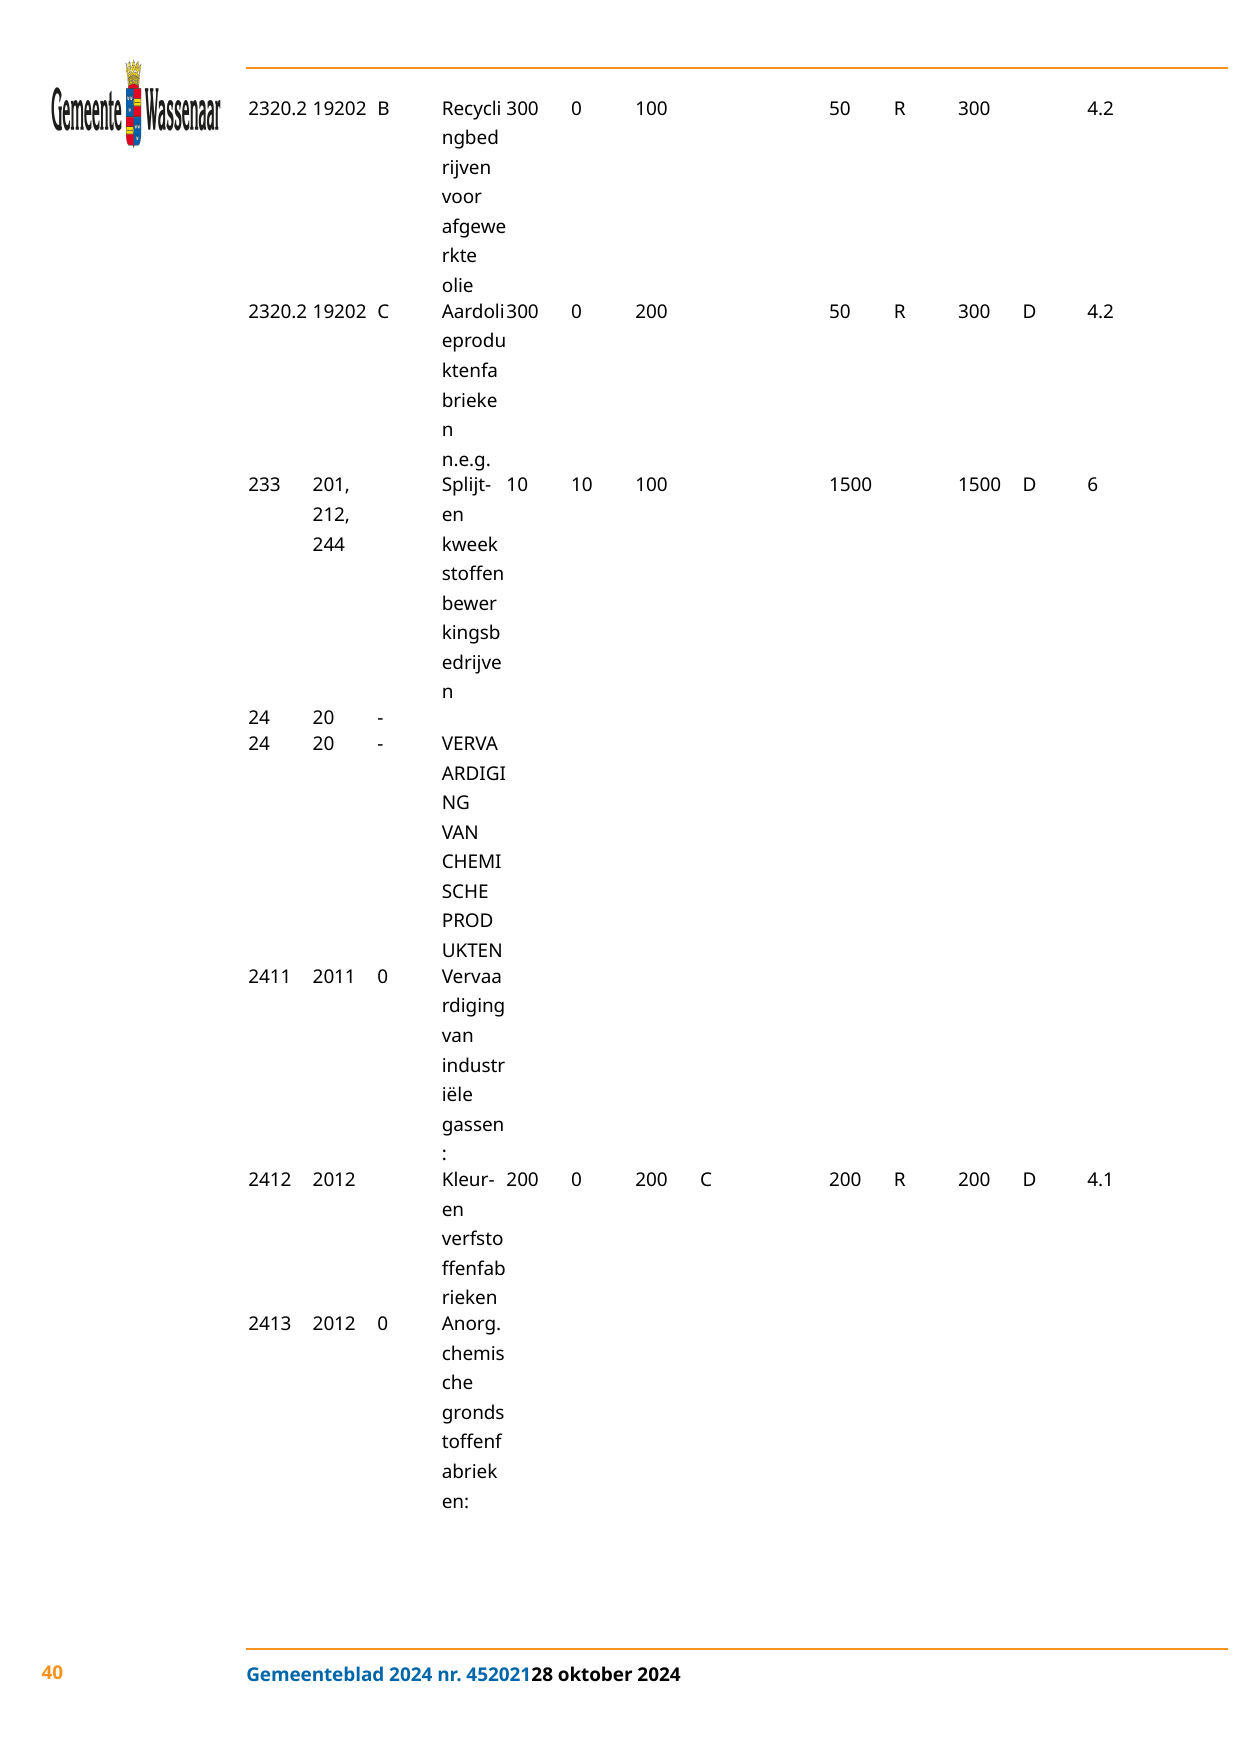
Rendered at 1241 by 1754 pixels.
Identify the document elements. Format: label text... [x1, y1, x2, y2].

table_cell 300 [958, 298, 1022, 472]
table_cell 2012 [313, 1166, 377, 1310]
table_cell [829, 963, 893, 1166]
table_cell 10 [506, 472, 571, 704]
table_cell Vervaardiging van industriële gassen: [442, 963, 506, 1166]
table_cell [829, 730, 893, 963]
table_cell 4.2 [1087, 95, 1152, 298]
table_cell [635, 730, 700, 963]
table_cell [894, 1310, 958, 1513]
table_cell 6 [1087, 472, 1152, 704]
table_cell 2320.2 [248, 95, 312, 298]
table_cell 1500 [958, 472, 1022, 704]
table_cell 200 [635, 298, 700, 472]
table_cell [764, 95, 829, 298]
picture [41, 47, 231, 172]
table_cell 2413 [248, 1310, 312, 1513]
table_cell R [894, 1166, 958, 1310]
table_cell - [377, 730, 442, 963]
table_cell [894, 472, 958, 704]
table_cell B [377, 95, 442, 298]
table_cell [1087, 730, 1152, 963]
table_cell [1087, 963, 1152, 1166]
table_cell [571, 963, 635, 1166]
table_cell [506, 705, 571, 730]
table_cell 300 [506, 95, 571, 298]
table_cell [571, 1310, 635, 1513]
table_cell D [1023, 298, 1087, 472]
table_cell 200 [635, 1166, 700, 1310]
table_cell [1087, 1310, 1152, 1513]
table_cell 2011 [313, 963, 377, 1166]
table_cell 200 [506, 1166, 571, 1310]
table_cell [764, 705, 829, 730]
table_cell [829, 705, 893, 730]
table_cell [700, 963, 764, 1166]
table_cell Aardolieproduktenfabrieken n.e.g. [442, 298, 506, 472]
table_cell 4.1 [1087, 1166, 1152, 1310]
table_cell [1023, 730, 1087, 963]
table_cell [700, 1310, 764, 1513]
table_cell [1023, 95, 1087, 298]
table_cell [764, 472, 829, 704]
table_cell 0 [571, 298, 635, 472]
table_cell [1023, 705, 1087, 730]
table_cell Splijt- en kweekstoffenbewerkingsbedrijven [442, 472, 506, 704]
table_cell 0 [571, 1166, 635, 1310]
table_cell R [894, 298, 958, 472]
table_cell 100 [635, 472, 700, 704]
table_cell 19202 [313, 298, 377, 472]
table_cell Recyclingbedrijven voor afgewerkte olie [442, 95, 506, 298]
table_cell [700, 730, 764, 963]
table_cell 24 [248, 730, 312, 963]
table_cell 201, 212, 244 [313, 472, 377, 704]
table_cell [700, 472, 764, 704]
table_cell 24 [248, 705, 312, 730]
table_cell [506, 1310, 571, 1513]
table_cell D [1023, 1166, 1087, 1310]
table_cell [700, 298, 764, 472]
table_cell [506, 963, 571, 1166]
table_cell [958, 1310, 1022, 1513]
table_cell [958, 963, 1022, 1166]
table_cell [958, 705, 1022, 730]
table_cell [700, 705, 764, 730]
table_cell [894, 730, 958, 963]
table_cell [894, 963, 958, 1166]
table_cell 20 [313, 705, 377, 730]
table_cell R [894, 95, 958, 298]
table_cell 4.2 [1087, 298, 1152, 472]
table_cell [506, 730, 571, 963]
table_cell [377, 1166, 442, 1310]
table_cell [1023, 963, 1087, 1166]
table_cell 2412 [248, 1166, 312, 1310]
table_cell 300 [506, 298, 571, 472]
table_cell [700, 95, 764, 298]
table_cell [377, 472, 442, 704]
table_cell [764, 298, 829, 472]
table_cell C [377, 298, 442, 472]
table_cell VERVAARDIGING VAN CHEMISCHE PRODUKTEN [442, 730, 506, 963]
table_cell [571, 730, 635, 963]
table_cell 19202 [313, 95, 377, 298]
table_cell [958, 730, 1022, 963]
table_cell [764, 1310, 829, 1513]
table_cell 233 [248, 472, 312, 704]
table_cell 2320.2 [248, 298, 312, 472]
table_cell [764, 1166, 829, 1310]
table_cell 100 [635, 95, 700, 298]
table_cell 50 [829, 298, 893, 472]
table_cell 2012 [313, 1310, 377, 1513]
table_cell [635, 1310, 700, 1513]
table_cell 1500 [829, 472, 893, 704]
table_cell 200 [829, 1166, 893, 1310]
table_cell [829, 1310, 893, 1513]
table_cell [635, 705, 700, 730]
table_cell 2411 [248, 963, 312, 1166]
table_cell [894, 705, 958, 730]
table_cell Kleur- en verfstoffenfabrieken [442, 1166, 506, 1310]
table_cell [442, 705, 506, 730]
table_cell [1087, 705, 1152, 730]
table_cell - [377, 705, 442, 730]
table_cell 10 [571, 472, 635, 704]
table_cell [1023, 1310, 1087, 1513]
table_cell C [700, 1166, 764, 1310]
table_cell 0 [377, 963, 442, 1166]
table_cell 300 [958, 95, 1022, 298]
table_cell D [1023, 472, 1087, 704]
table_cell [571, 705, 635, 730]
table_cell [635, 963, 700, 1166]
table_cell 50 [829, 95, 893, 298]
table_cell 200 [958, 1166, 1022, 1310]
table_cell 20 [313, 730, 377, 963]
table_cell [764, 730, 829, 963]
table_cell Anorg. chemische grondstoffenfabrieken: [442, 1310, 506, 1513]
table_cell [764, 963, 829, 1166]
table_cell 0 [377, 1310, 442, 1513]
table_cell 0 [571, 95, 635, 298]
